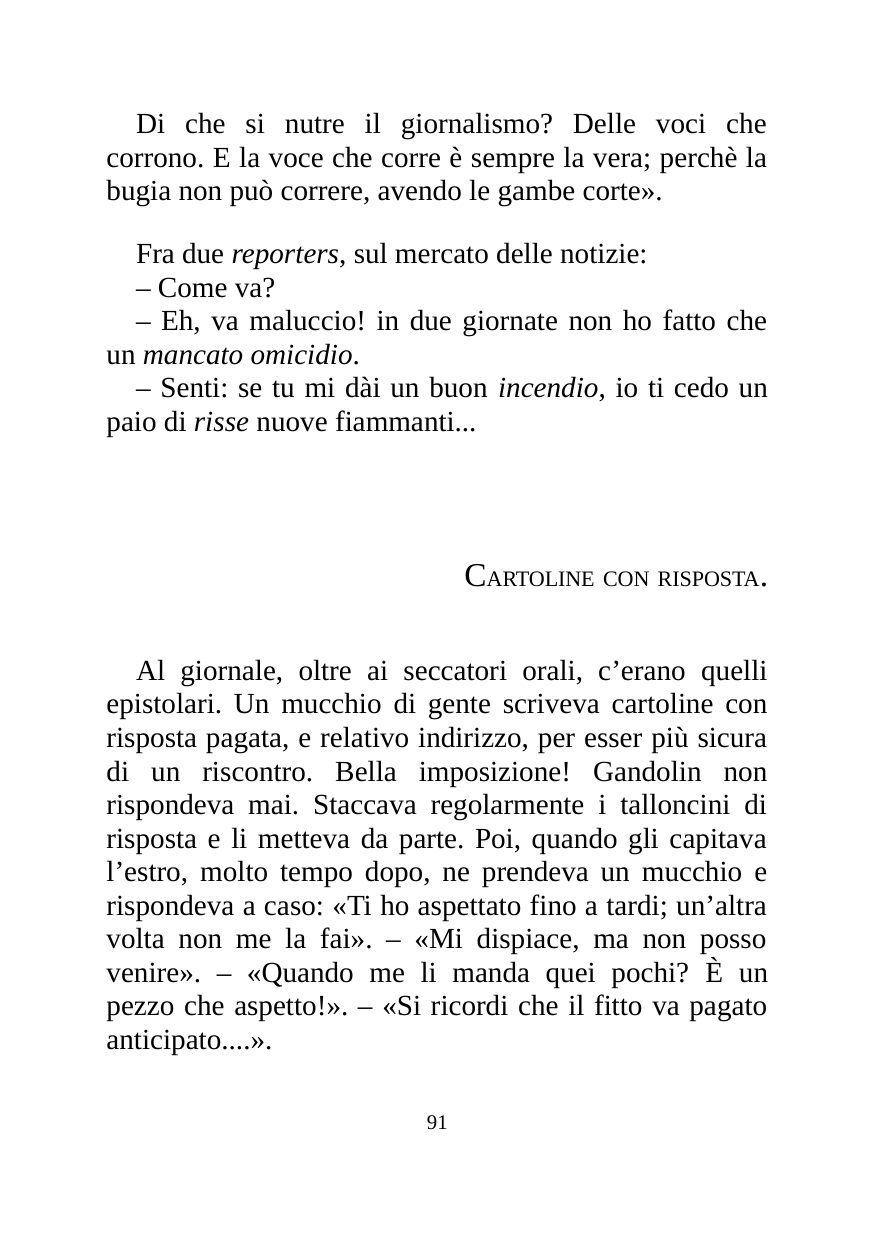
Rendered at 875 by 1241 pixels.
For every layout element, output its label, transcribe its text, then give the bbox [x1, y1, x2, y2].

text – Eh, va maluccio! in due giornate non ho fatto che un mancato omicidio. [106, 303, 768, 371]
text Al giornale, oltre ai seccatori orali, c’erano quelli epistolari. Un mucchio di gente scriveva cartoline con risposta pagata, e relativo indirizzo, per esser più sicura di un riscontro. Bella imposizione! Gandolin non rispondeva mai. Staccava regolarmente i talloncini di risposta e li metteva da parte. Poi, quando gli capitava l’estro, molto tempo dopo, ne prendeva un mucchio e rispondeva a caso: «Ti ho aspettato fino a tardi; un’altra volta non me la fai». – «Mi dispiace, ma non posso venire». – «Quando me li manda quei pochi? È un pezzo che aspetto!». – «Si ricordi che il fitto va pagato anticipato....». [106, 653, 768, 1056]
text – Come va? [106, 270, 768, 303]
subtitle Cartoline con risposta. [106, 556, 768, 594]
text Di che si nutre il giornalismo? Delle voci che corrono. E la voce che corre è sempre la vera; perchè la bugia non può correre, avendo le gambe corte». [106, 106, 768, 207]
text Fra due reporters, sul mercato delle notizie: [106, 236, 768, 270]
text – Senti: se tu mi dài un buon incendio, io ti cedo un paio di risse nuove fiammanti... [106, 371, 768, 438]
